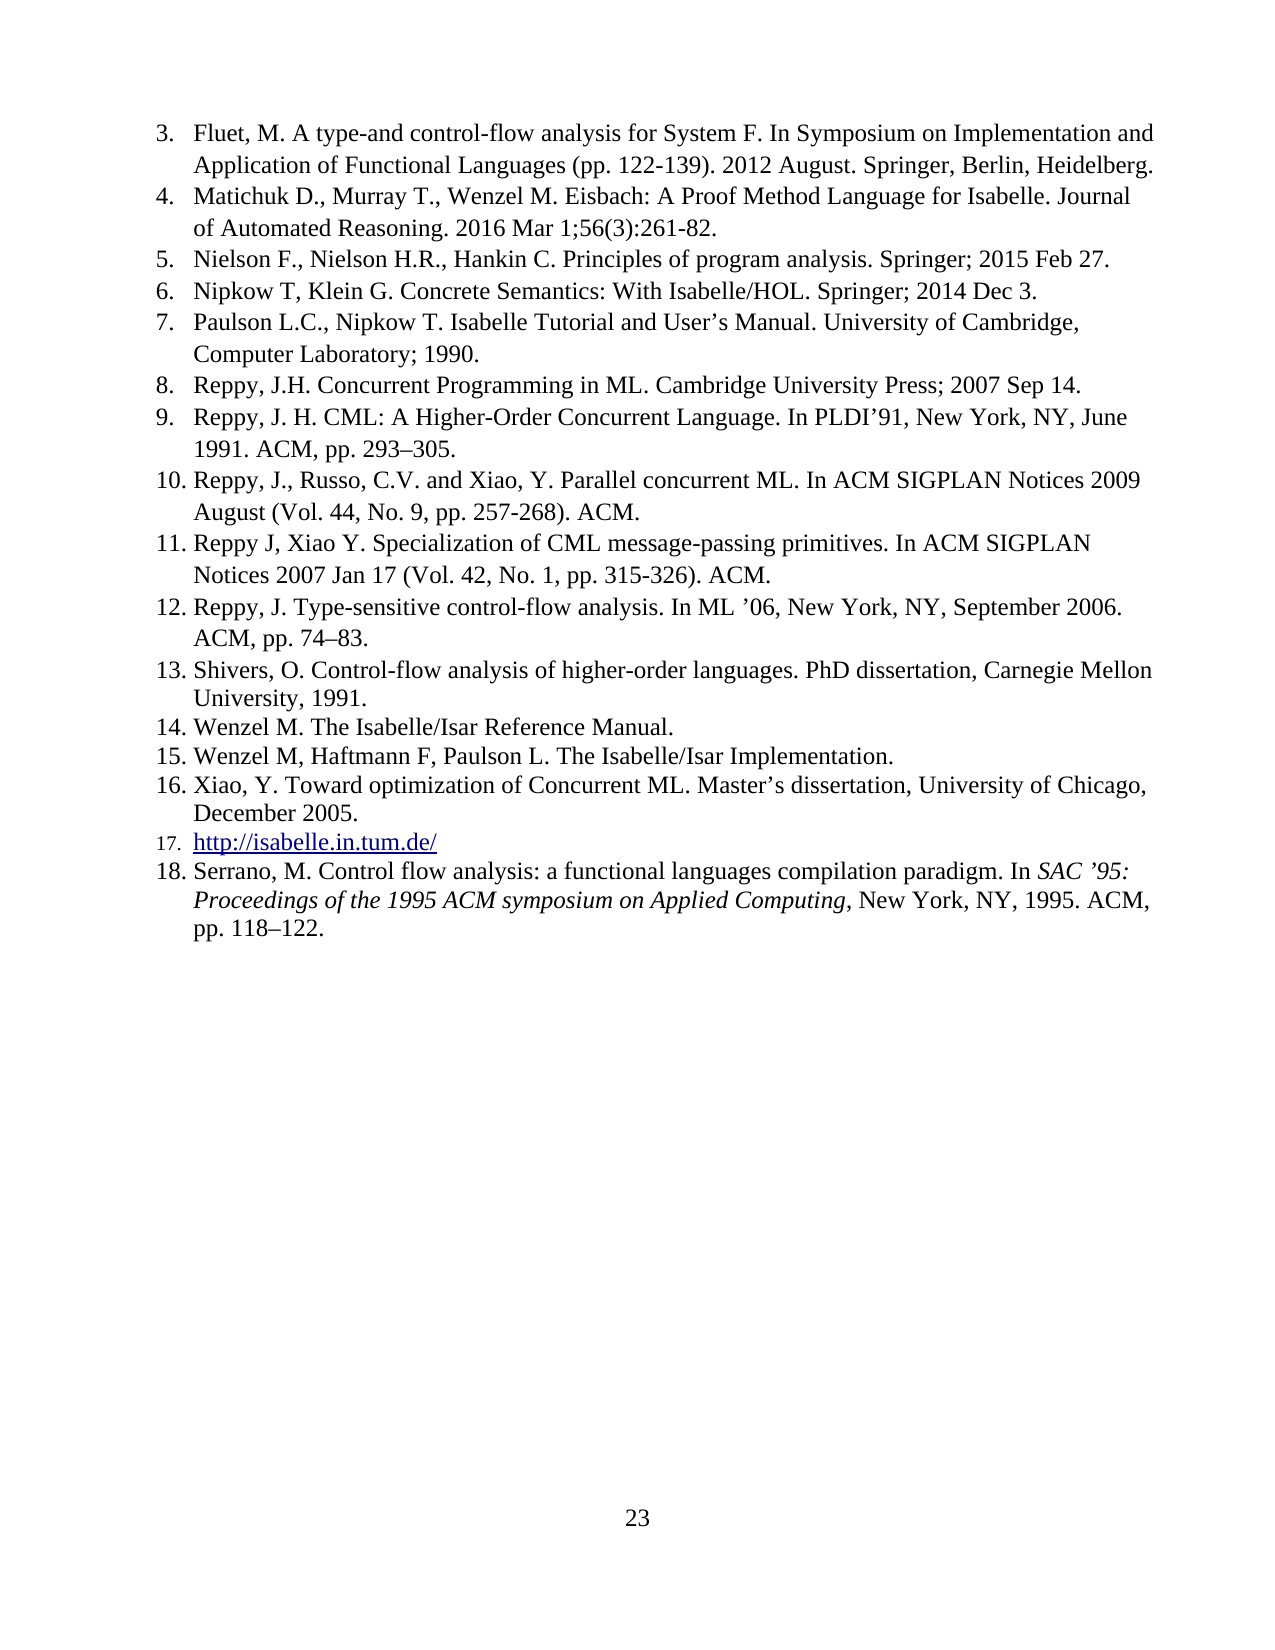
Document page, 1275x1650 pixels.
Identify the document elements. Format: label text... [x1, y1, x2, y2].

list Reppy, J.H. Concurrent Programming in ML. Cambridge University Press; 2007 Sep 14. [156, 371, 1157, 399]
list Shivers, O. Control-flow analysis of higher-order languages. PhD dissertation, Carnegie Mellon University, 1991. [156, 655, 1157, 712]
list Serrano, M. Control flow analysis: a functional languages compilation paradigm. In SAC ’95: Proceedings of the 1995 ACM symposium on Applied Computing, New York, NY, 1995. ACM, pp. 118–122. [156, 856, 1157, 942]
list Nipkow T, Klein G. Concrete Semantics: With Isabelle/HOL. Springer; 2014 Dec 3. [156, 276, 1157, 305]
list Nielson F., Nielson H.R., Hankin C. Principles of program analysis. Springer; 2015 Feb 27. [156, 244, 1157, 273]
list Reppy, J. Type-sensitive control-flow analysis. In ML ’06, New York, NY, September 2006. ACM, pp. 74–83. [156, 592, 1157, 652]
list http://isabelle.in.tum.de/ [156, 827, 1157, 856]
list Paulson L.C., Nipkow T. Isabelle Tutorial and User’s Manual. University of Cambridge, Computer Laboratory; 1990. [156, 307, 1157, 368]
list Reppy, J., Russo, C.V. and Xiao, Y. Parallel concurrent ML. In ACM SIGPLAN Notices 2009 August (Vol. 44, No. 9, pp. 257-268). ACM. [156, 465, 1157, 526]
list Wenzel M, Haftmann F, Paulson L. The Isabelle/Isar Implementation. [156, 741, 1157, 770]
list Reppy, J. H. CML: A Higher-Order Concurrent Language. In PLDI’91, New York, NY, June 1991. ACM, pp. 293–305. [156, 402, 1157, 462]
list Fluet, M. A type-and control-flow analysis for System F. In Symposium on Implementation and Application of Functional Languages (pp. 122-139). 2012 August. Springer, Berlin, Heidelberg. [156, 118, 1157, 178]
list Wenzel M. The Isabelle/Isar Reference Manual. [156, 712, 1157, 741]
list Reppy J, Xiao Y. Specialization of CML message-passing primitives. In ACM SIGPLAN Notices 2007 Jan 17 (Vol. 42, No. 1, pp. 315-326). ACM. [156, 528, 1157, 589]
list Matichuk D., Murray T., Wenzel M. Eisbach: A Proof Method Language for Isabelle. Journal of Automated Reasoning. 2016 Mar 1;56(3):261-82. [156, 181, 1157, 242]
list Xiao, Y. Toward optimization of Concurrent ML. Master’s dissertation, University of Chicago, December 2005. [156, 770, 1157, 827]
